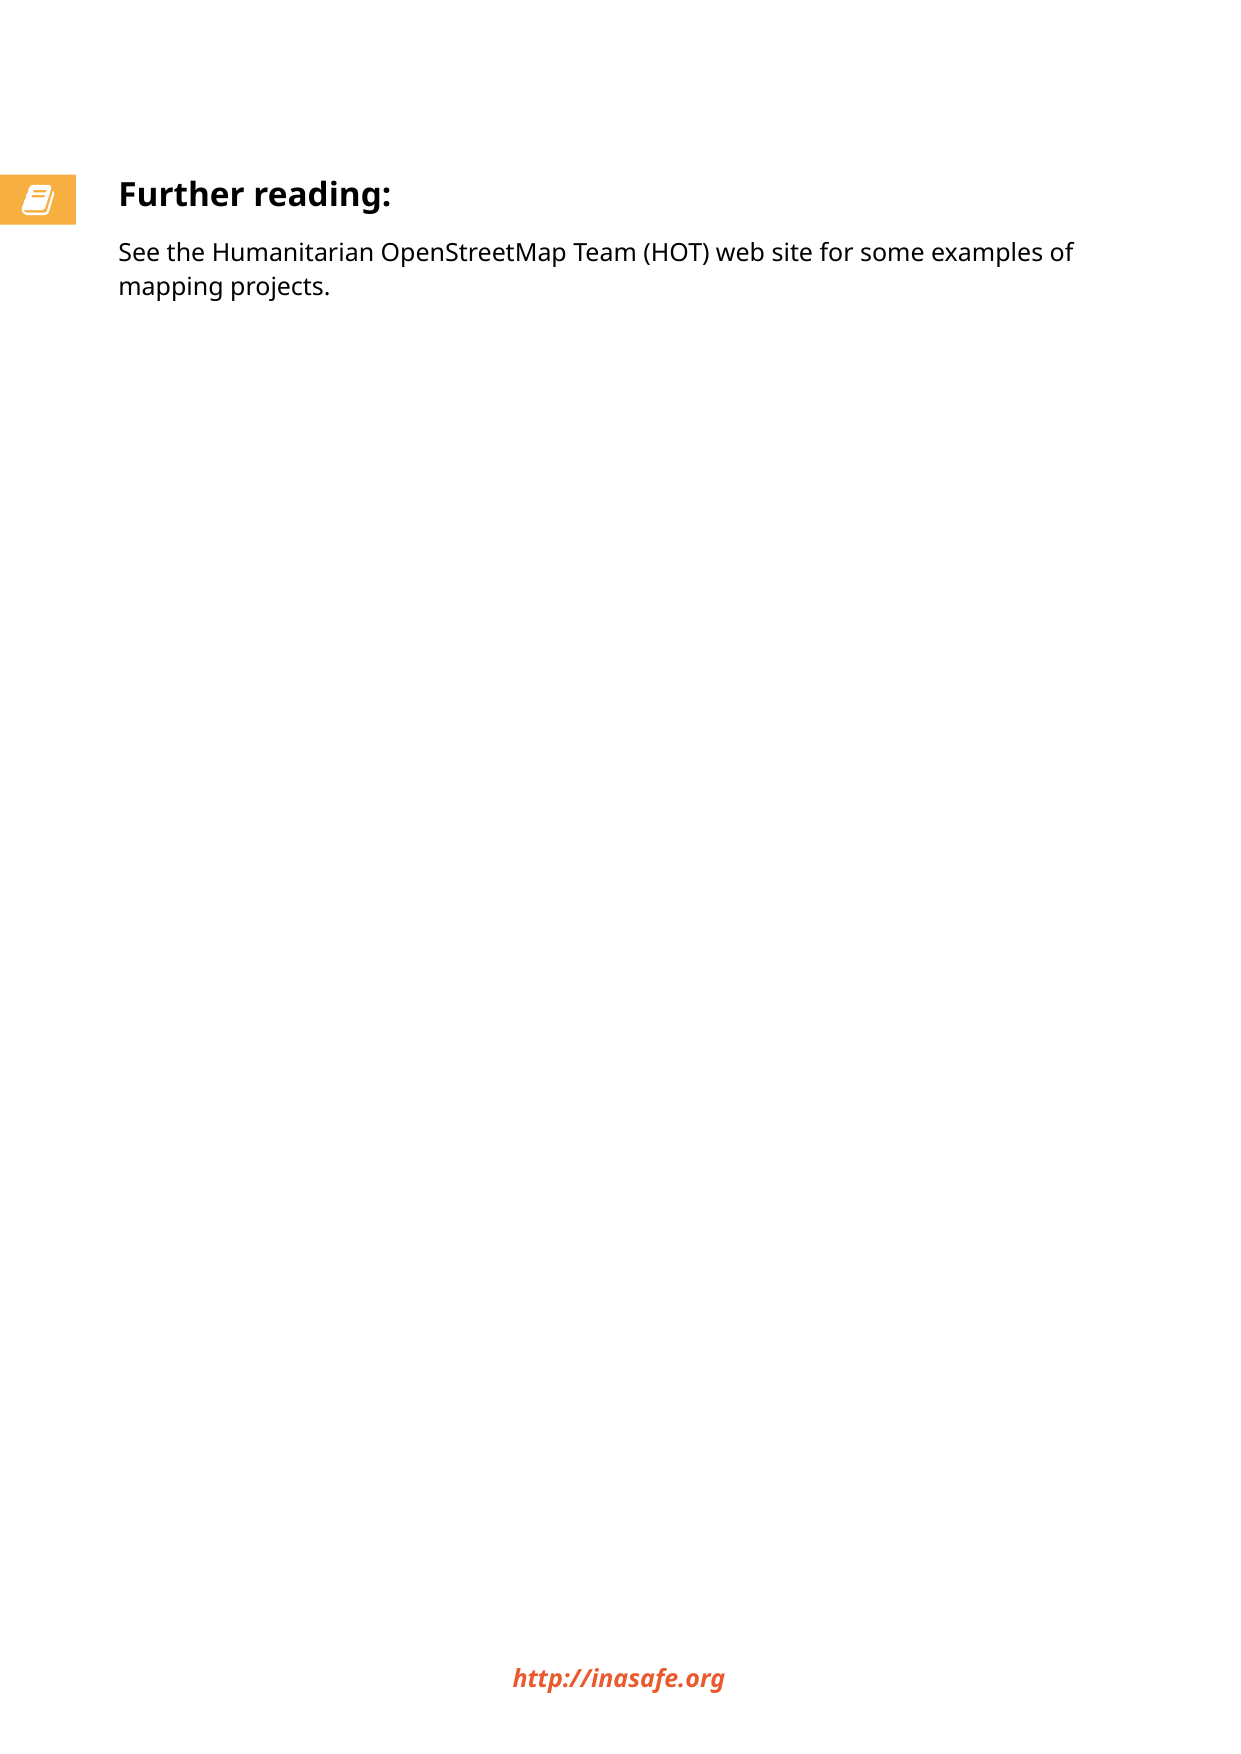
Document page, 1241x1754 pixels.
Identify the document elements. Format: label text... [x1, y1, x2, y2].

text See the Humanitarian OpenStreetMap Team (HOT) web site for some examples of mapping projects. [118, 234, 1122, 302]
subtitle Further reading: [118, 118, 1122, 216]
